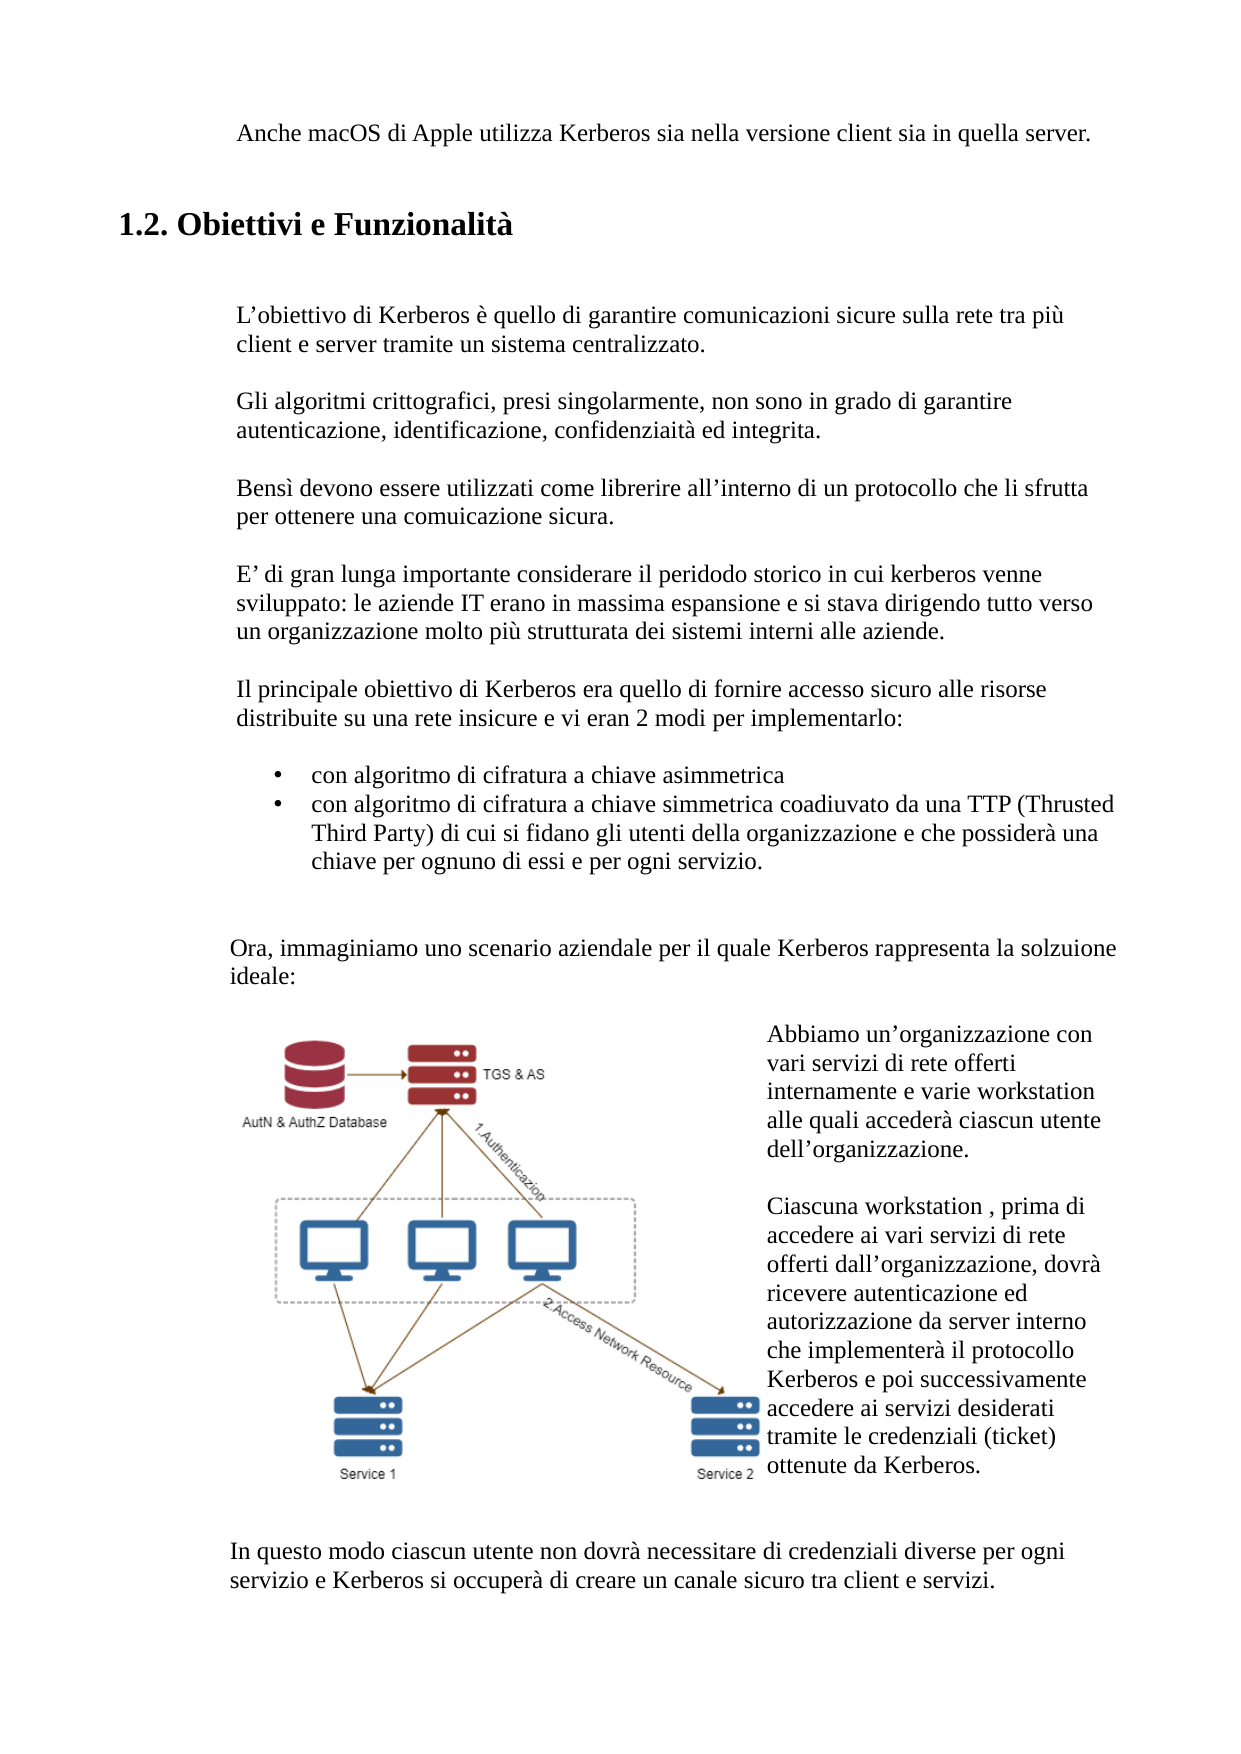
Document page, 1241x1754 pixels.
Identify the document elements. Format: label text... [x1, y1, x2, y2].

text Gli algoritmi crittografici, presi singolarmente, non sono in grado di garantire autenticazione, identificazione, confidenziaità ed integrita. [236, 386, 1122, 444]
text Bensì devono essere utilizzati come librerire all’interno di un protocollo che li sfrutta per ottenere una comuicazione sicura. [236, 473, 1122, 530]
text Ora, immaginiamo uno scenario aziendale per il quale Kerberos rappresenta la solzuione ideale: [118, 933, 1122, 990]
text [118, 1191, 230, 1479]
text Ciascuna workstation , prima di accedere ai vari servizi di rete offerti dall’organizzazione, dovrà ricevere autenticazione ed autorizzazione da server interno che implementerà il protocollo Kerberos e poi successivamente accedere ai servizi desiderati tramite le credenziali (ticket) ottenute da Kerberos. [767, 1191, 1122, 1479]
text 1.2. Obiettivi e Funzionalità [118, 204, 1122, 243]
text L’obiettivo di Kerberos è quello di garantire comunicazioni sicure sulla rete tra più client e server tramite un sistema centralizzato. [236, 300, 1122, 358]
text In questo modo ciascun utente non dovrà necessitare di credenziali diverse per ogni servizio e Kerberos si occuperà di creare un canale sicuro tra client e servizi. [118, 1536, 1122, 1594]
text Il principale obiettivo di Kerberos era quello di fornire accesso sicuro alle risorse distribuite su una rete insicure e vi eran 2 modi per implementarlo: [236, 674, 1122, 731]
text E’ di gran lunga importante considerare il peridodo storico in cui kerberos venne sviluppato: le aziende IT erano in massima espansione e si stava dirigendo tutto verso un organizzazione molto più strutturata dei sistemi interni alle aziende. [236, 559, 1122, 645]
text Abbiamo un’organizzazione con vari servizi di rete offerti internamente e varie workstation alle quali accederà ciascun utente dell’organizzazione. [118, 1019, 1122, 1163]
text Anche macOS di Apple utilizza Kerberos sia nella versione client sia in quella server. [236, 118, 1122, 147]
list con algoritmo di cifratura a chiave asimmetrica [274, 760, 1122, 789]
picture [230, 1035, 767, 1487]
list con algoritmo di cifratura a chiave simmetrica coadiuvato da una TTP (Thrusted Third Party) di cui si fidano gli utenti della organizzazione e che possiderà una chiave per ognuno di essi e per ogni servizio. [274, 789, 1122, 875]
